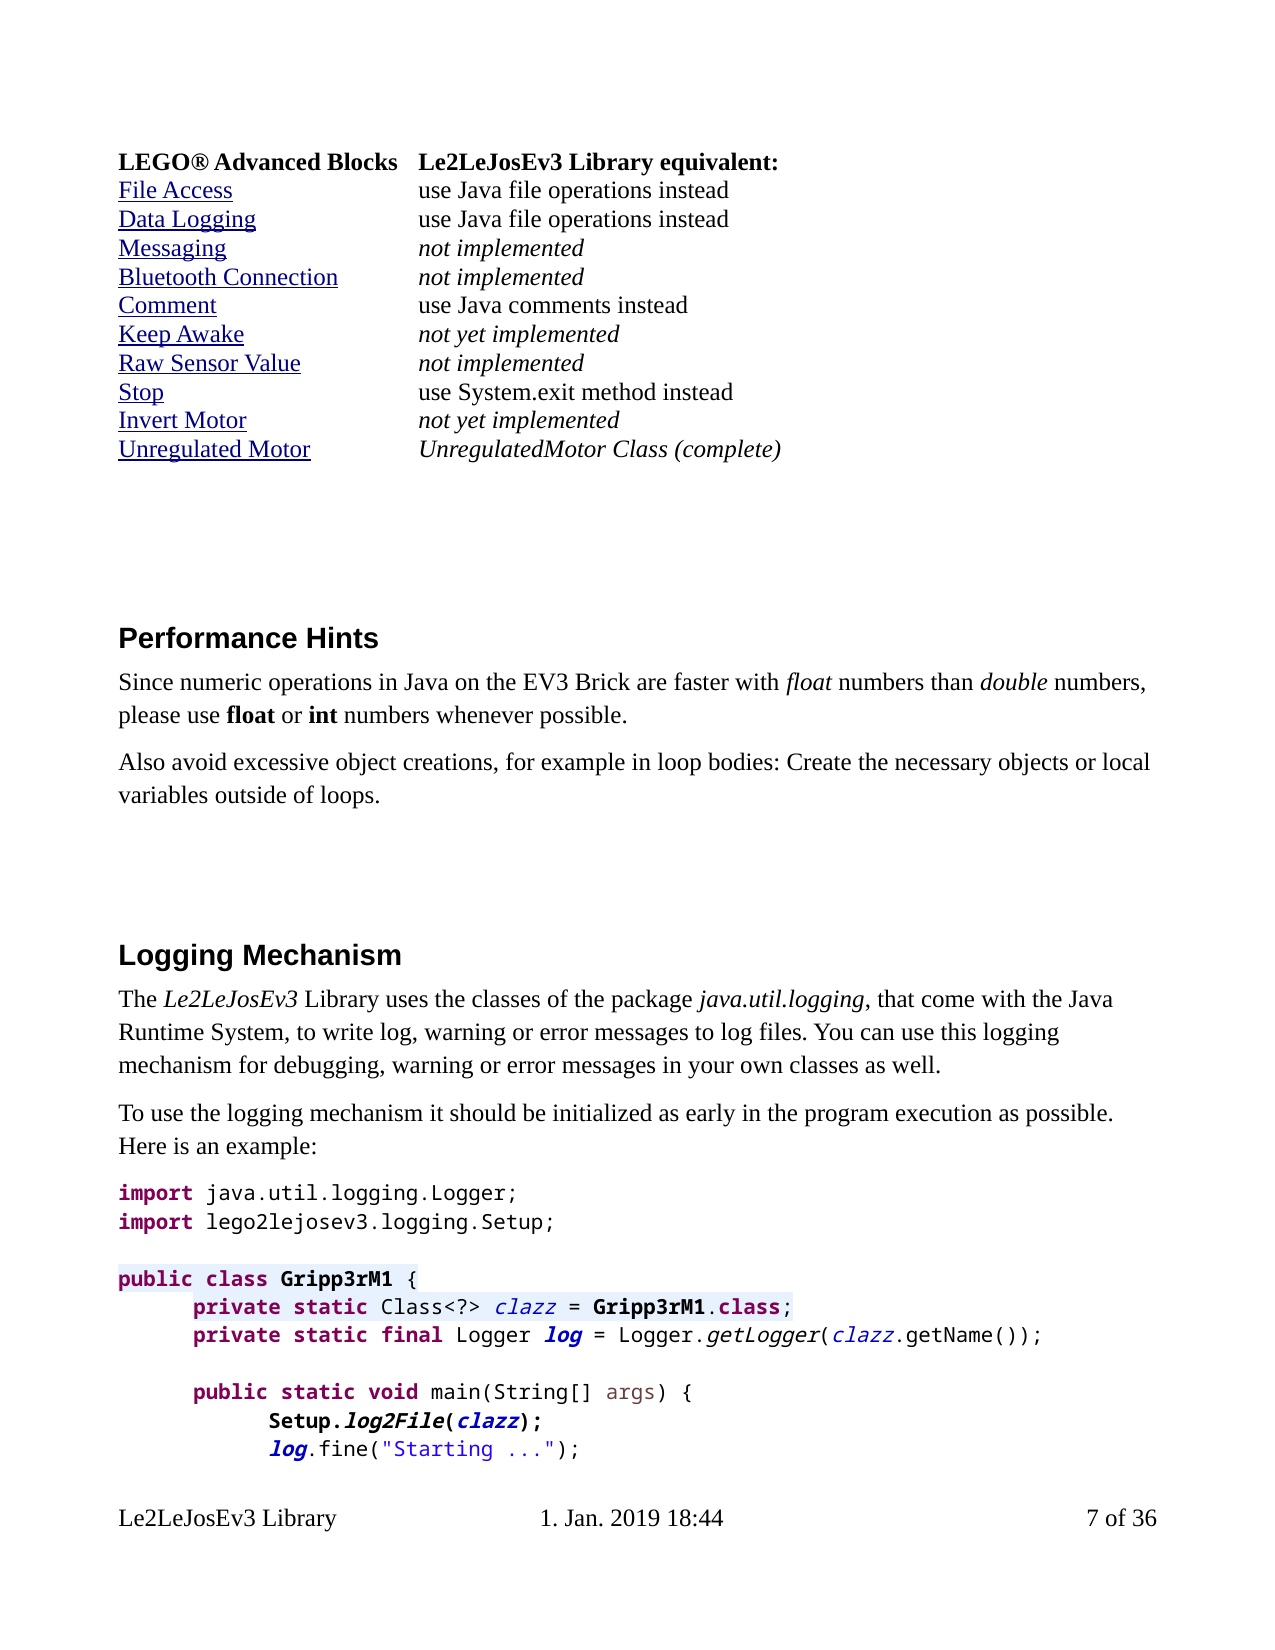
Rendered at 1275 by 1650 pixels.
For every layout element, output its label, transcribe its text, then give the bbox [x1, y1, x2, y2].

text private static Class<?> clazz = Gripp3rM1.class; [118, 1292, 1157, 1321]
text public static void main(String[] args) { [118, 1377, 1157, 1406]
text File Access use Java file operations instead [118, 176, 1157, 204]
text import lego2lejosev3.logging.Setup; [118, 1207, 1157, 1235]
text The Le2LeJosEv3 Library uses the classes of the package java.util.logging, that come with the Java Runtime System, to write log, warning or error messages to log files. You can use this logging mechanism for debugging, warning or error messages in your own classes as well. [118, 984, 1157, 1079]
text Invert Motor not yet implemented [118, 406, 1157, 434]
text Keep Awake not yet implemented [118, 319, 1157, 348]
text Unregulated Motor UnregulatedMotor Class (complete) [118, 434, 1157, 463]
subtitle Performance Hints [118, 621, 1157, 654]
text Also avoid excessive object creations, for example in loop bodies: Create the necessary objects or local variables outside of loops. [118, 747, 1157, 809]
text Raw Sensor Value not implemented [118, 348, 1157, 377]
text private static final Logger log = Logger.getLogger(clazz.getName()); [118, 1321, 1157, 1349]
text public class Gripp3rM1 { [118, 1264, 1157, 1292]
subtitle Logging Mechanism [118, 938, 1157, 972]
text Bluetooth Connection not implemented [118, 262, 1157, 291]
text log.fine("Starting ..."); [118, 1434, 1157, 1463]
text Stop use System.exit method instead [118, 377, 1157, 406]
text LEGO® Advanced Blocks Le2LeJosEv3 Library equivalent: [118, 118, 1157, 176]
text Since numeric operations in Java on the EV3 Brick are faster with float numbers than double numbers, please use float or int numbers whenever possible. [118, 667, 1157, 728]
text Setup.log2File(clazz); [118, 1406, 1157, 1434]
text Messaging not implemented [118, 233, 1157, 262]
text Data Logging use Java file operations instead [118, 204, 1157, 233]
text import java.util.logging.Logger; [118, 1178, 1157, 1207]
text To use the logging mechanism it should be initialized as early in the program execution as possible. Here is an example: [118, 1098, 1157, 1159]
text Comment use Java comments instead [118, 291, 1157, 319]
